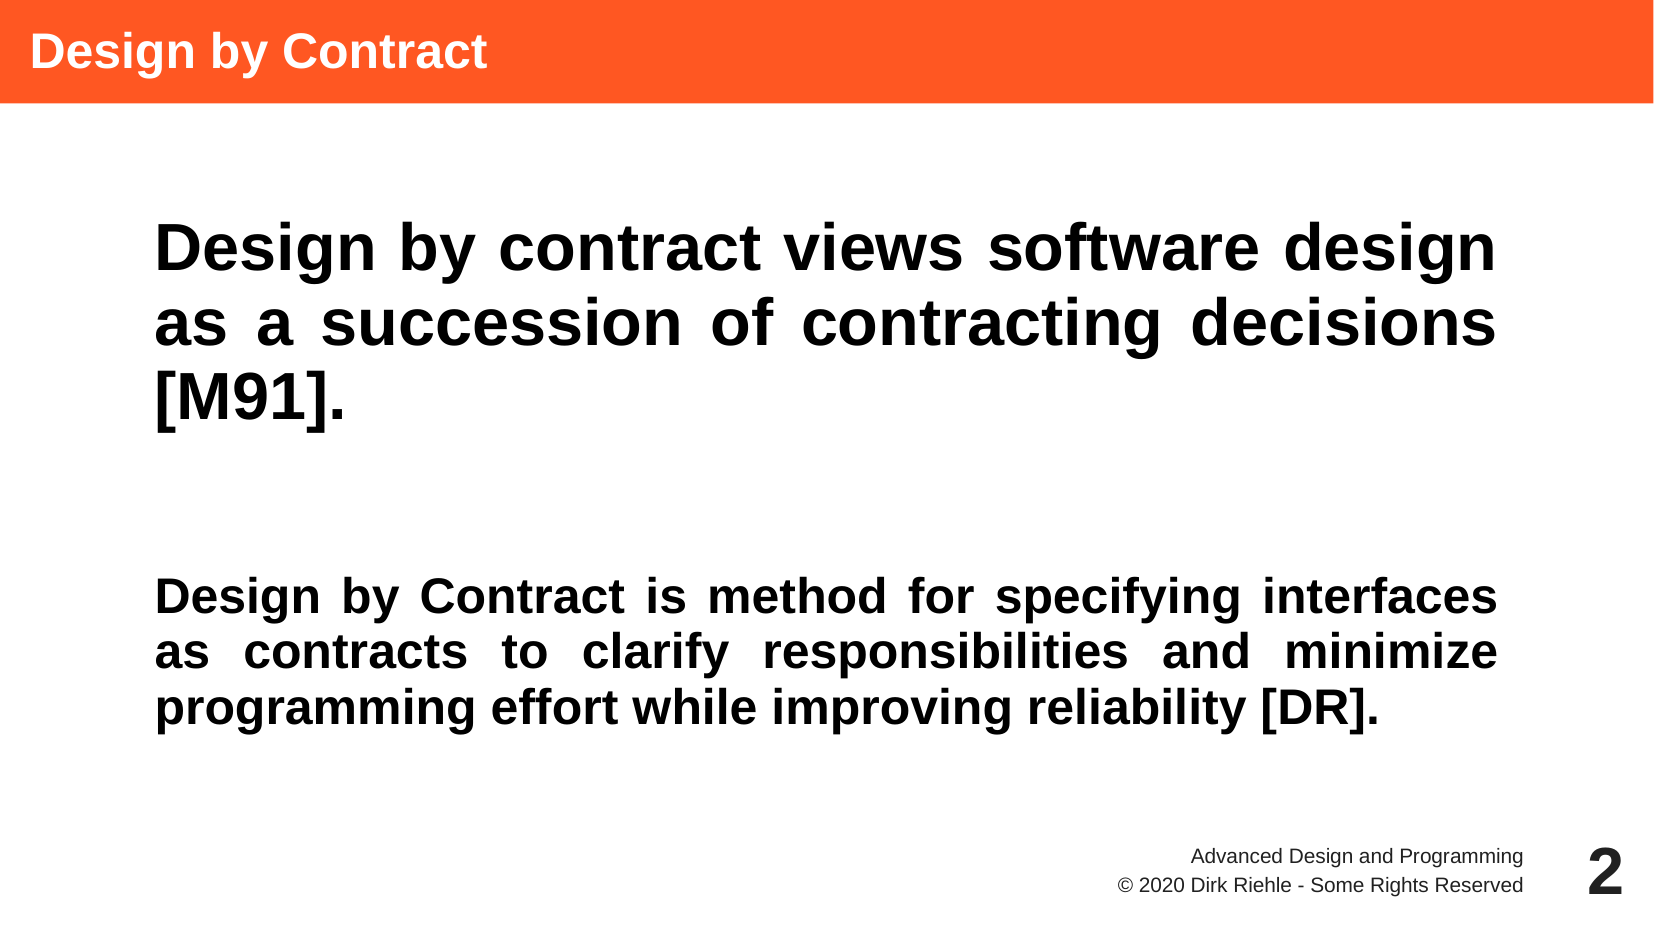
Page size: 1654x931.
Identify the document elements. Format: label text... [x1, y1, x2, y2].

title Design by Contract [0, 0, 1654, 104]
subtitle Design by contract views software design as a succession of contracting decisions [M91]. Design by Contract is method for specifying interfaces as contracts to clarify responsibilities and minimize programming effort while improving reliability [DR]. [29, 132, 1625, 813]
